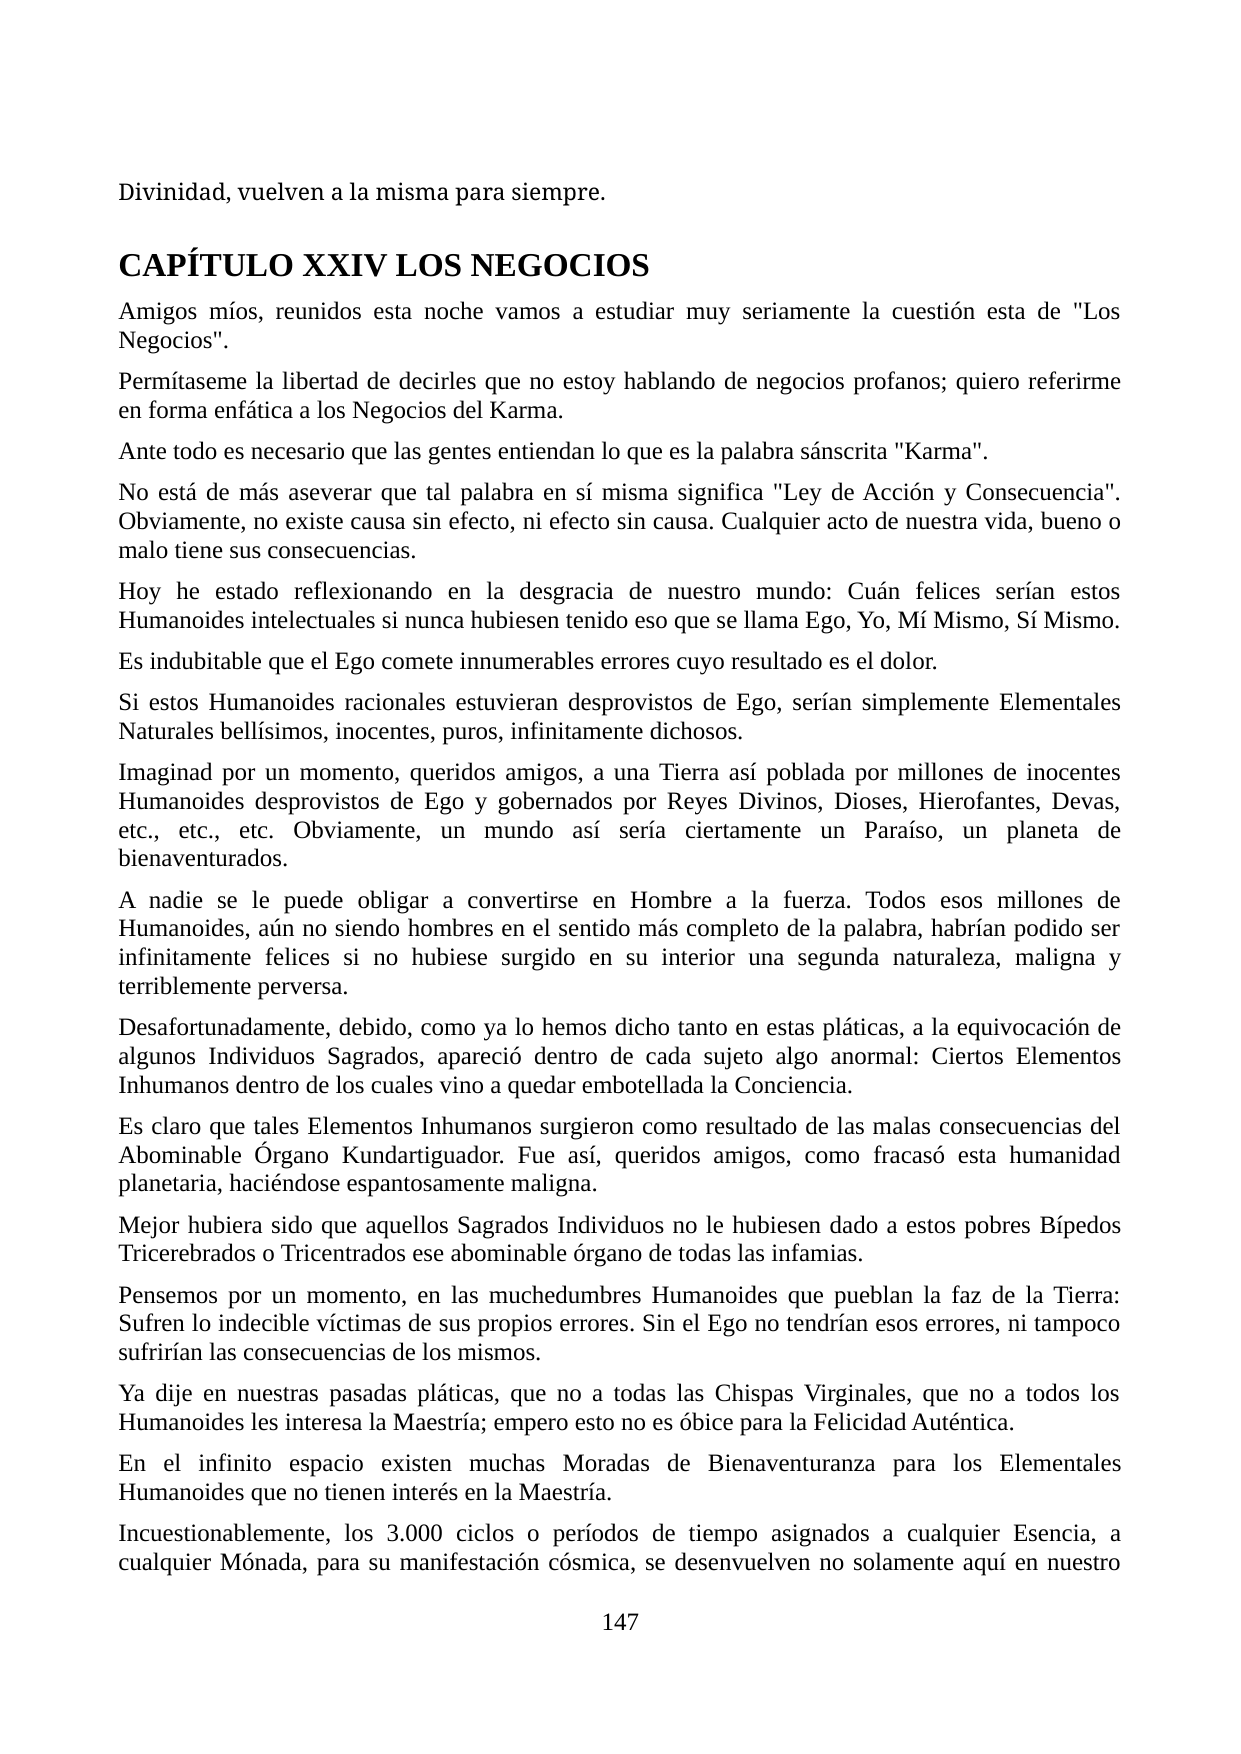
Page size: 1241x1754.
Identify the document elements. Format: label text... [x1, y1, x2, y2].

text Mejor hubiera sido que aquellos Sagrados Individuos no le hubiesen dado a estos pobres Bípedos Tricerebrados o Tricentrados ese abominable órgano de todas las infamias. [118, 1210, 1122, 1267]
subtitle CAPÍTULO XXIV LOS NEGOCIOS [118, 245, 1122, 283]
text Es claro que tales Elementos Inhumanos surgieron como resultado de las malas consecuencias del Abominable Órgano Kundartiguador. Fue así, queridos amigos, como fracasó esta humanidad planetaria, haciéndose espantosamente maligna. [118, 1111, 1122, 1197]
text Ante todo es necesario que las gentes entiendan lo que es la palabra sánscrita "Karma". [118, 436, 1122, 465]
text En el infinito espacio existen muchas Moradas de Bienaventuranza para los Elementales Humanoides que no tienen interés en la Maestría. [118, 1448, 1122, 1506]
text Si estos Humanoides racionales estuvieran desprovistos de Ego, serían simplemente Elementales Naturales bellísimos, inocentes, puros, infinitamente dichosos. [118, 687, 1122, 745]
text Ya dije en nuestras pasadas pláticas, que no a todas las Chispas Virginales, que no a todos los Humanoides les interesa la Maestría; empero esto no es óbice para la Felicidad Auténtica. [118, 1378, 1122, 1436]
text Hoy he estado reflexionando en la desgracia de nuestro mundo: Cuán felices serían estos Humanoides intelectuales si nunca hubiesen tenido eso que se llama Ego, Yo, Mí Mismo, Sí Mismo. [118, 576, 1122, 633]
text Imaginad por un momento, queridos amigos, a una Tierra así poblada por millones de inocentes Humanoides desprovistos de Ego y gobernados por Reyes Divinos, Dioses, Hierofantes, Devas, etc., etc., etc. Obviamente, un mundo así sería ciertamente un Paraíso, un planeta de bienaventurados. [118, 757, 1122, 872]
text Permítaseme la libertad de decirles que no estoy hablando de negocios profanos; quiero referirme en forma enfática a los Negocios del Karma. [118, 366, 1122, 423]
text Amigos míos, reunidos esta noche vamos a estudiar muy seriamente la cuestión esta de "Los Negocios". [118, 296, 1122, 353]
text Es indubitable que el Ego comete innumerables errores cuyo resultado es el dolor. [118, 646, 1122, 675]
text Incuestionablemente, los 3.000 ciclos o períodos de tiempo asignados a cualquier Esencia, a cualquier Mónada, para su manifestación cósmica, se desenvuelven no solamente aquí en nuestro [118, 1518, 1122, 1576]
text Desafortunadamente, debido, como ya lo hemos dicho tanto en estas pláticas, a la equivocación de algunos Individuos Sagrados, apareció dentro de cada sujeto algo anormal: Ciertos Elementos Inhumanos dentro de los cuales vino a quedar embotellada la Conciencia. [118, 1012, 1122, 1098]
text No está de más aseverar que tal palabra en sí misma significa "Ley de Acción y Consecuencia". Obviamente, no existe causa sin efecto, ni efecto sin causa. Cualquier acto de nuestra vida, bueno o malo tiene sus consecuencias. [118, 477, 1122, 563]
text Divinidad, vuelven a la misma para siempre. [118, 176, 1122, 208]
text A nadie se le puede obligar a convertirse en Hombre a la fuerza. Todos esos millones de Humanoides, aún no siendo hombres en el sentido más completo de la palabra, habrían podido ser infinitamente felices si no hubiese surgido en su interior una segunda naturaleza, maligna y terriblemente perversa. [118, 885, 1122, 1000]
text Pensemos por un momento, en las muchedumbres Humanoides que pueblan la faz de la Tierra: Sufren lo indecible víctimas de sus propios errores. Sin el Ego no tendrían esos errores, ni tampoco sufrirían las consecuencias de los mismos. [118, 1280, 1122, 1366]
